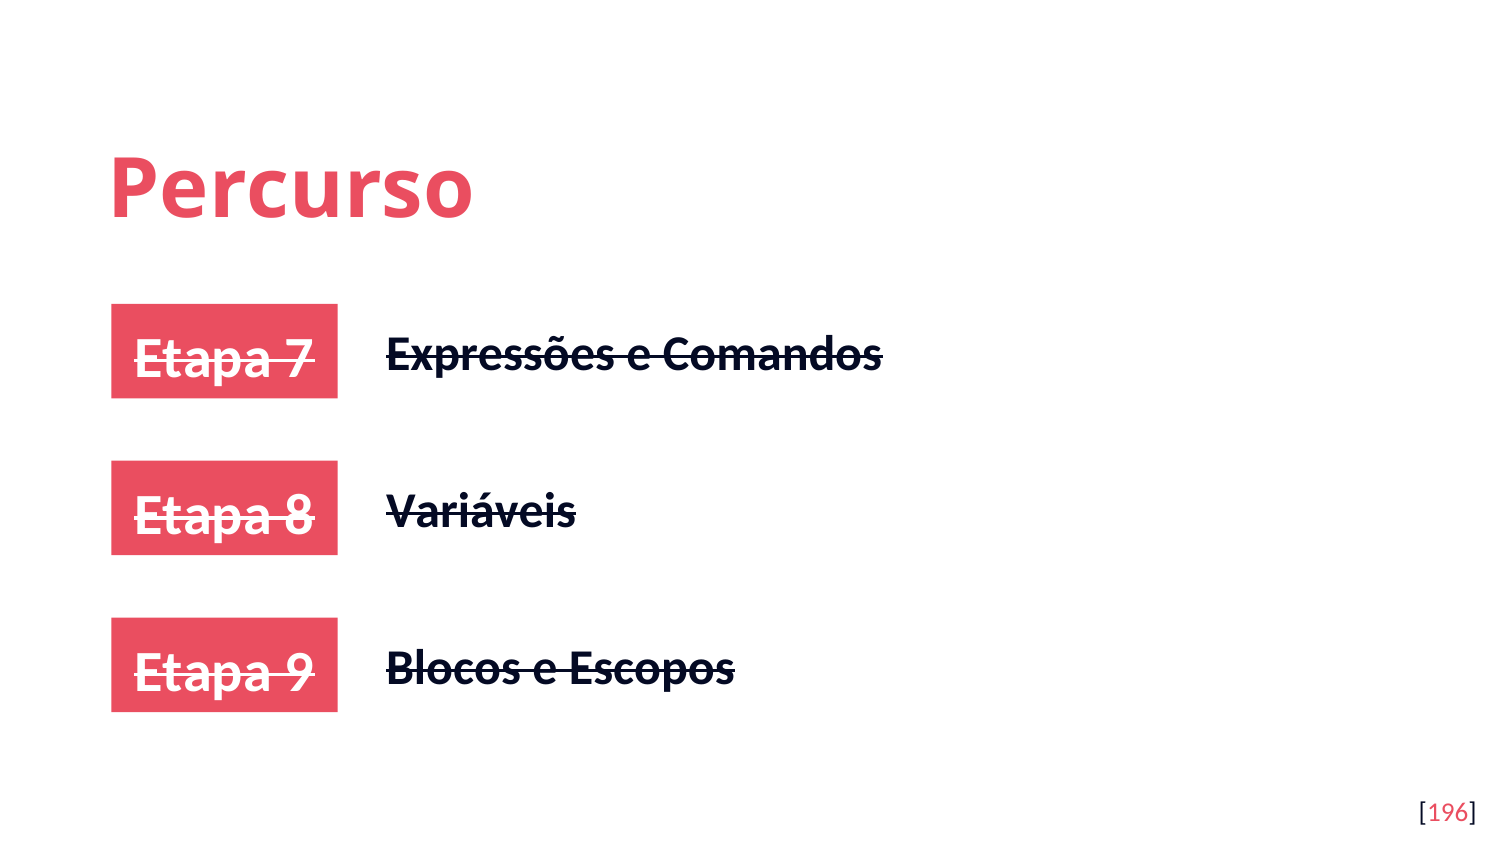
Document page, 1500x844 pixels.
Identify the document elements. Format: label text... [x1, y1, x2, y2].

slide_number [196] [1403, 779, 1494, 844]
text_box Percurso [92, 104, 1309, 243]
text_box Etapa 9 [111, 617, 338, 713]
text_box Etapa 7 [111, 303, 338, 399]
text_box Etapa 8 [111, 460, 338, 556]
text_box Expressões e Comandos [371, 313, 1384, 389]
text_box Variáveis [371, 470, 1384, 546]
text_box Blocos e Escopos [371, 627, 1384, 703]
